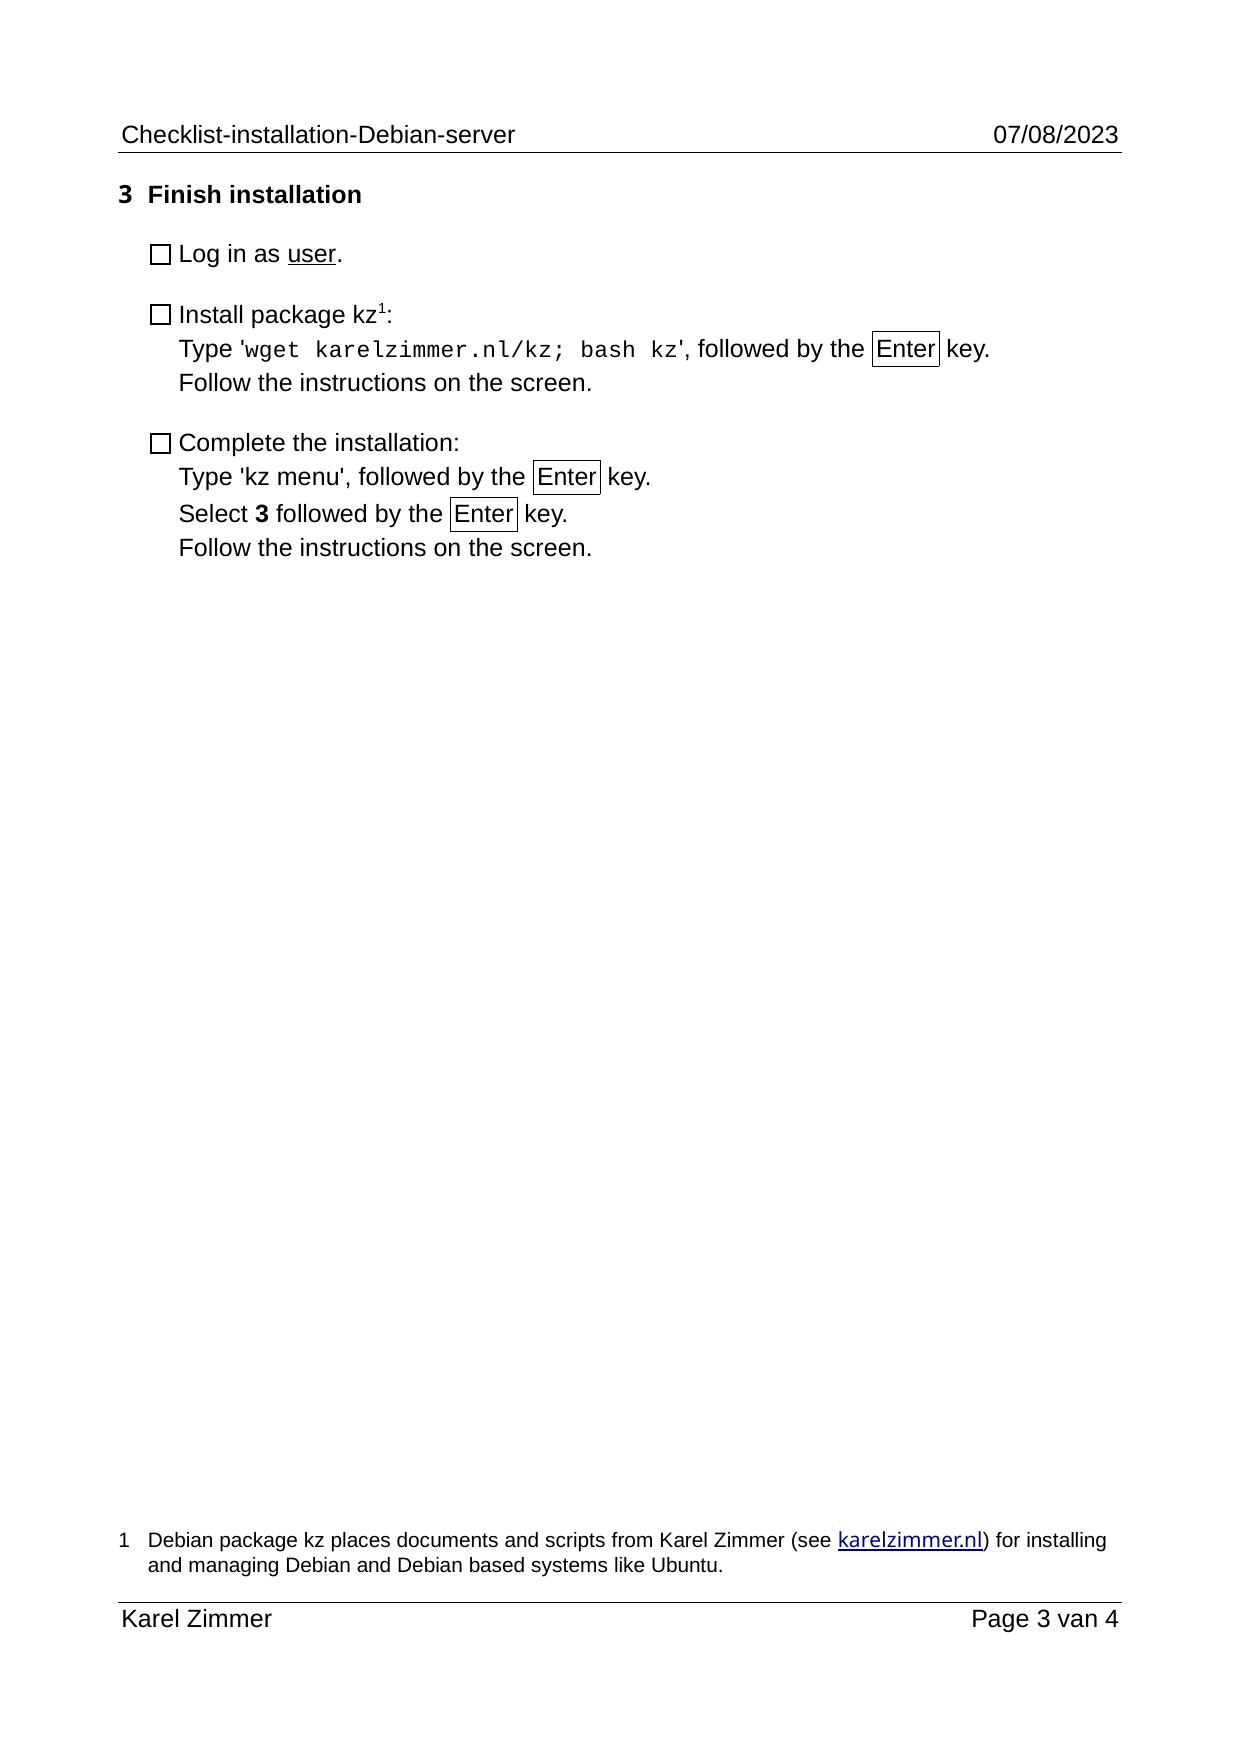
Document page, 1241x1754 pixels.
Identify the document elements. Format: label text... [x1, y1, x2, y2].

table_cell [142, 496, 177, 533]
list Finish installation [118, 177, 1122, 211]
table_header Log in as USER. [177, 239, 1122, 269]
table_header [118, 239, 142, 269]
table_cell [142, 269, 177, 300]
table_cell [118, 269, 142, 300]
table_cell Follow the instructions on the screen. [177, 533, 1122, 563]
table_cell [118, 496, 142, 533]
table_cell Type 'wget karelzimmer.nl/kz; bash kz', followed by the Enter key. [177, 330, 1122, 367]
table_cell Type 'kz menu', followed by the Enter key. [177, 458, 1122, 496]
table_cell [118, 533, 142, 563]
table_header [142, 239, 177, 269]
table_cell [142, 368, 177, 398]
table_cell [177, 398, 1122, 428]
table_cell [118, 458, 142, 496]
table_cell Complete the installation: [177, 428, 1122, 458]
table_cell [118, 300, 142, 330]
table_cell [142, 398, 177, 428]
table_cell [177, 269, 1122, 300]
table_cell [118, 368, 142, 398]
table_cell Install package kz: [177, 300, 1122, 330]
table_cell [142, 300, 177, 330]
table_cell [142, 428, 177, 458]
table_cell Select 3 followed by the Enter key. [177, 496, 1122, 533]
table_cell [118, 330, 142, 367]
table_cell [142, 330, 177, 367]
table_cell [118, 398, 142, 428]
table_cell [142, 458, 177, 496]
table_cell [142, 533, 177, 563]
table_cell Follow the instructions on the screen. [177, 368, 1122, 398]
table_cell [118, 428, 142, 458]
